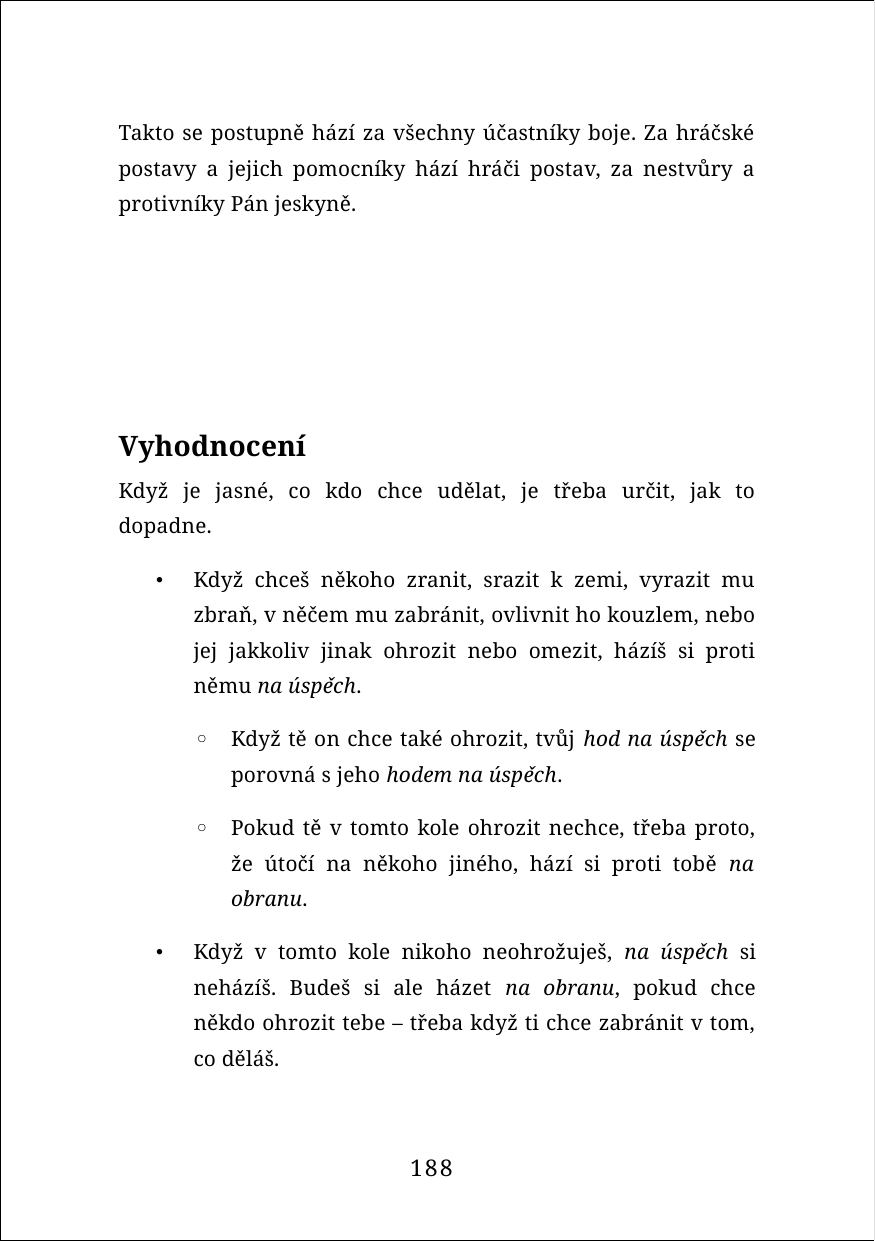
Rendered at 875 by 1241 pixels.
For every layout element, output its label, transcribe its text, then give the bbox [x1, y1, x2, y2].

text Když je jasné, co kdo chce udělat, je třeba určit, jak to dopadne. [118, 476, 756, 540]
text Takto se postupně hází za všechny účastníky boje. Za hráčské postavy a jejich pomocníky hází hráči postav, za nestvůry a protivníky Pán jeskyně. [118, 118, 756, 218]
list Když tě on chce také ohrozit, tvůj hod na úspěch se porovná s jeho hodem na úspěch. [193, 724, 756, 788]
list Když v tomto kole nikoho neohrožuješ, na úspěch si neházíš. Budeš si ale házet na obranu, pokud chce někdo ohrozit tebe – třeba když ti chce zabránit v tom, co děláš. [156, 937, 756, 1072]
subtitle Vyhodnocení [118, 426, 756, 464]
list Pokud tě v tomto kole ohrozit nechce, třeba proto, že útočí na někoho jiného, hází si proti tobě na obranu. [193, 813, 756, 913]
list Když chceš někoho zranit, srazit k zemi, vyrazit mu zbraň, v něčem mu zabránit, ovlivnit ho kouzlem, nebo jej jakkoliv jinak ohrozit nebo omezit, házíš si proti němu na úspěch. [156, 565, 756, 700]
